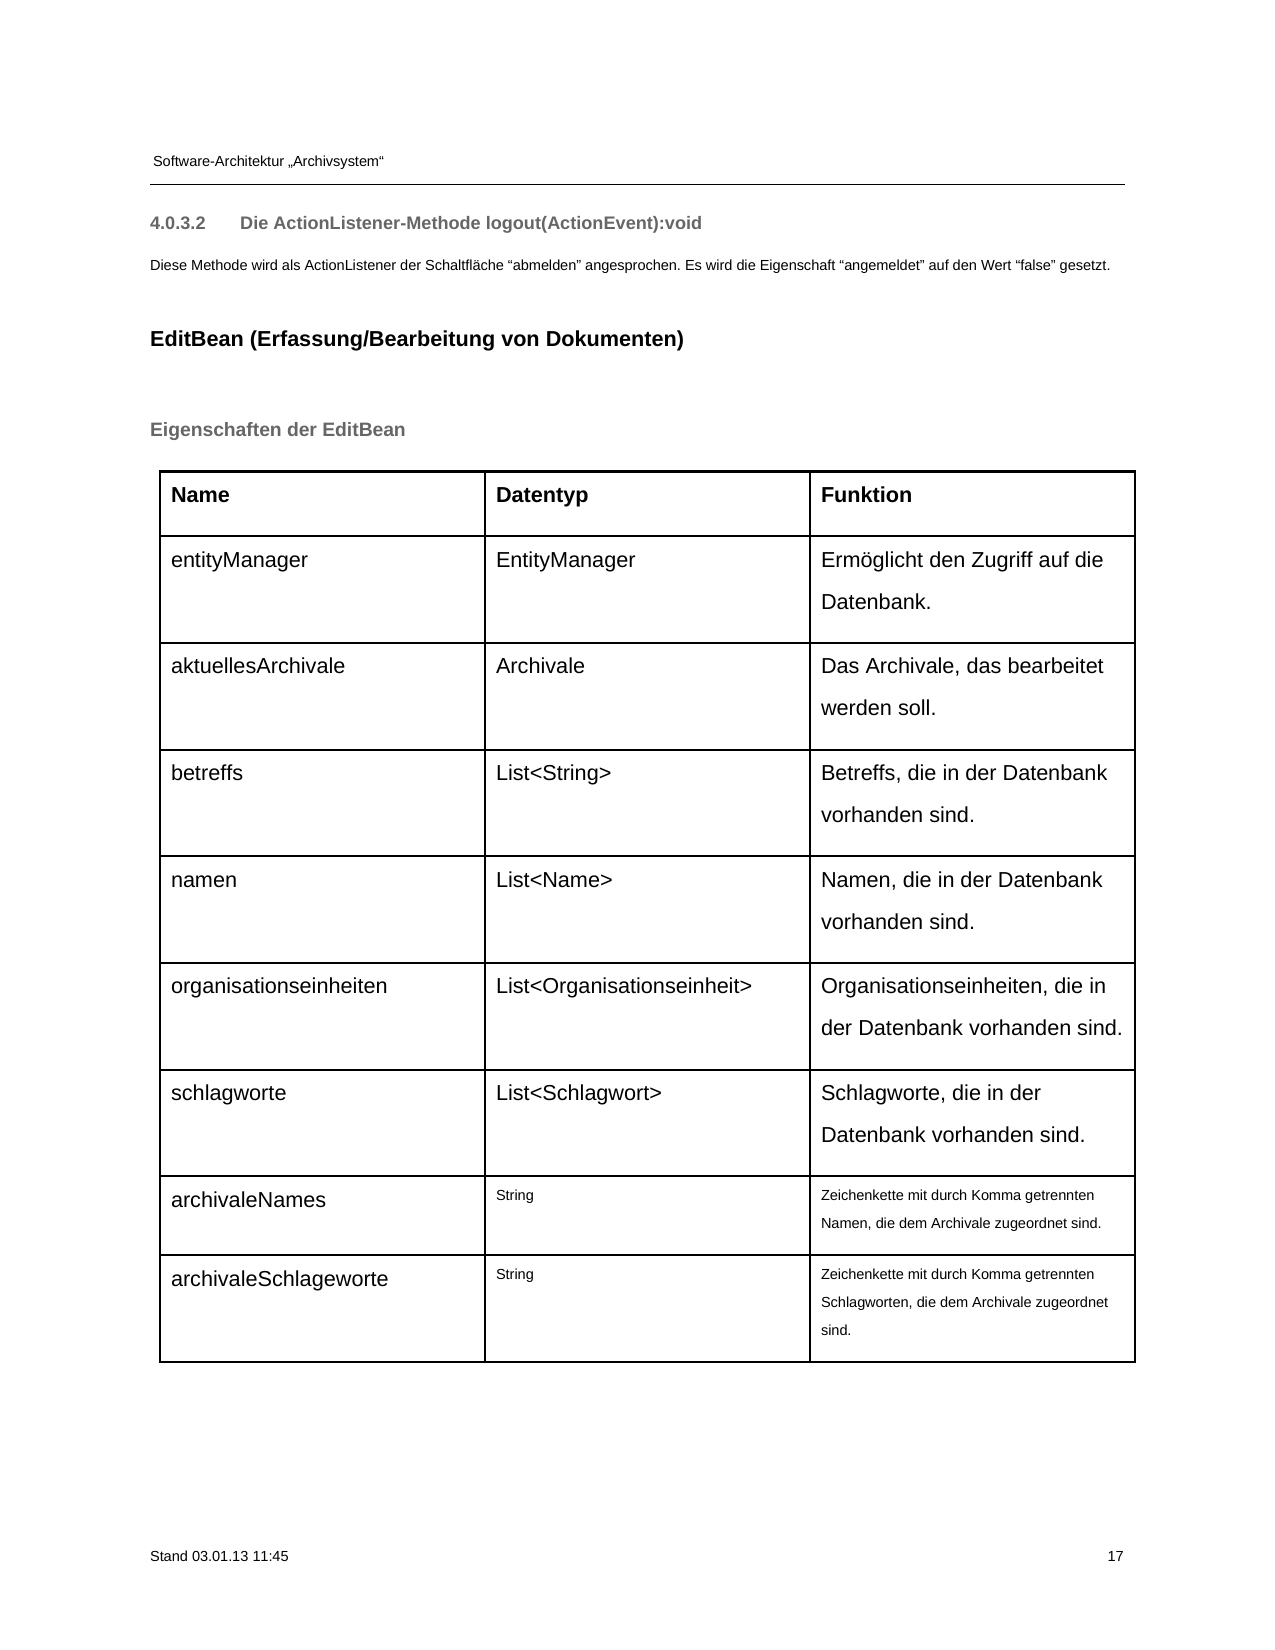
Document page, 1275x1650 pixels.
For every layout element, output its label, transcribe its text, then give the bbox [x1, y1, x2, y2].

table_cell Zeichenkette mit durch Komma getrennten Namen, die dem Archivale zugeordnet sind. [811, 1177, 1134, 1254]
table_cell List<Name> [486, 857, 809, 962]
subtitle Die ActionListener-Methode logout(ActionEvent):void [150, 213, 1125, 248]
table_cell archivaleNames [161, 1177, 484, 1254]
table_cell entityManager [161, 537, 484, 642]
table_cell aktuellesArchivale [161, 644, 484, 748]
table_cell Zeichenkette mit durch Komma getrennten Schlagworten, die dem Archivale zugeordnet sind. [811, 1256, 1134, 1361]
subtitle EditBean (Erfassung/Bearbeitung von Dokumenten) [150, 327, 1125, 369]
table_cell organisationseinheiten [161, 964, 484, 1068]
table_cell List<Organisationseinheit> [486, 964, 809, 1068]
table_cell Ermöglicht den Zugriff auf die Datenbank. [811, 537, 1134, 642]
table_cell schlagworte [161, 1071, 484, 1175]
table_cell Namen, die in der Datenbank vorhanden sind. [811, 857, 1134, 962]
table_header Datentyp [486, 473, 809, 535]
table_cell archivaleSchlageworte [161, 1256, 484, 1361]
text Diese Methode wird als ActionListener der Schaltfläche “abmelden” angesprochen. Es wird die Eigenschaft “angemeldet” auf den Wert “false” gesetzt. [150, 258, 1125, 286]
table_header Name [161, 473, 484, 535]
table_cell String [486, 1177, 809, 1254]
table_cell Schlagworte, die in der Datenbank vorhanden sind. [811, 1071, 1134, 1175]
table_cell namen [161, 857, 484, 962]
table_header Funktion [811, 473, 1134, 535]
table_cell List<String> [486, 751, 809, 855]
table_cell Das Archivale, das bearbeitet werden soll. [811, 644, 1134, 748]
table_cell Archivale [486, 644, 809, 748]
subtitle Eigenschaften der EditBean [150, 419, 1125, 456]
table_cell EntityManager [486, 537, 809, 642]
table_cell Organisationseinheiten, die in der Datenbank vorhanden sind. [811, 964, 1134, 1068]
table_cell List<Schlagwort> [486, 1071, 809, 1175]
table_cell betreffs [161, 751, 484, 855]
table_cell Betreffs, die in der Datenbank vorhanden sind. [811, 751, 1134, 855]
table_cell String [486, 1256, 809, 1361]
